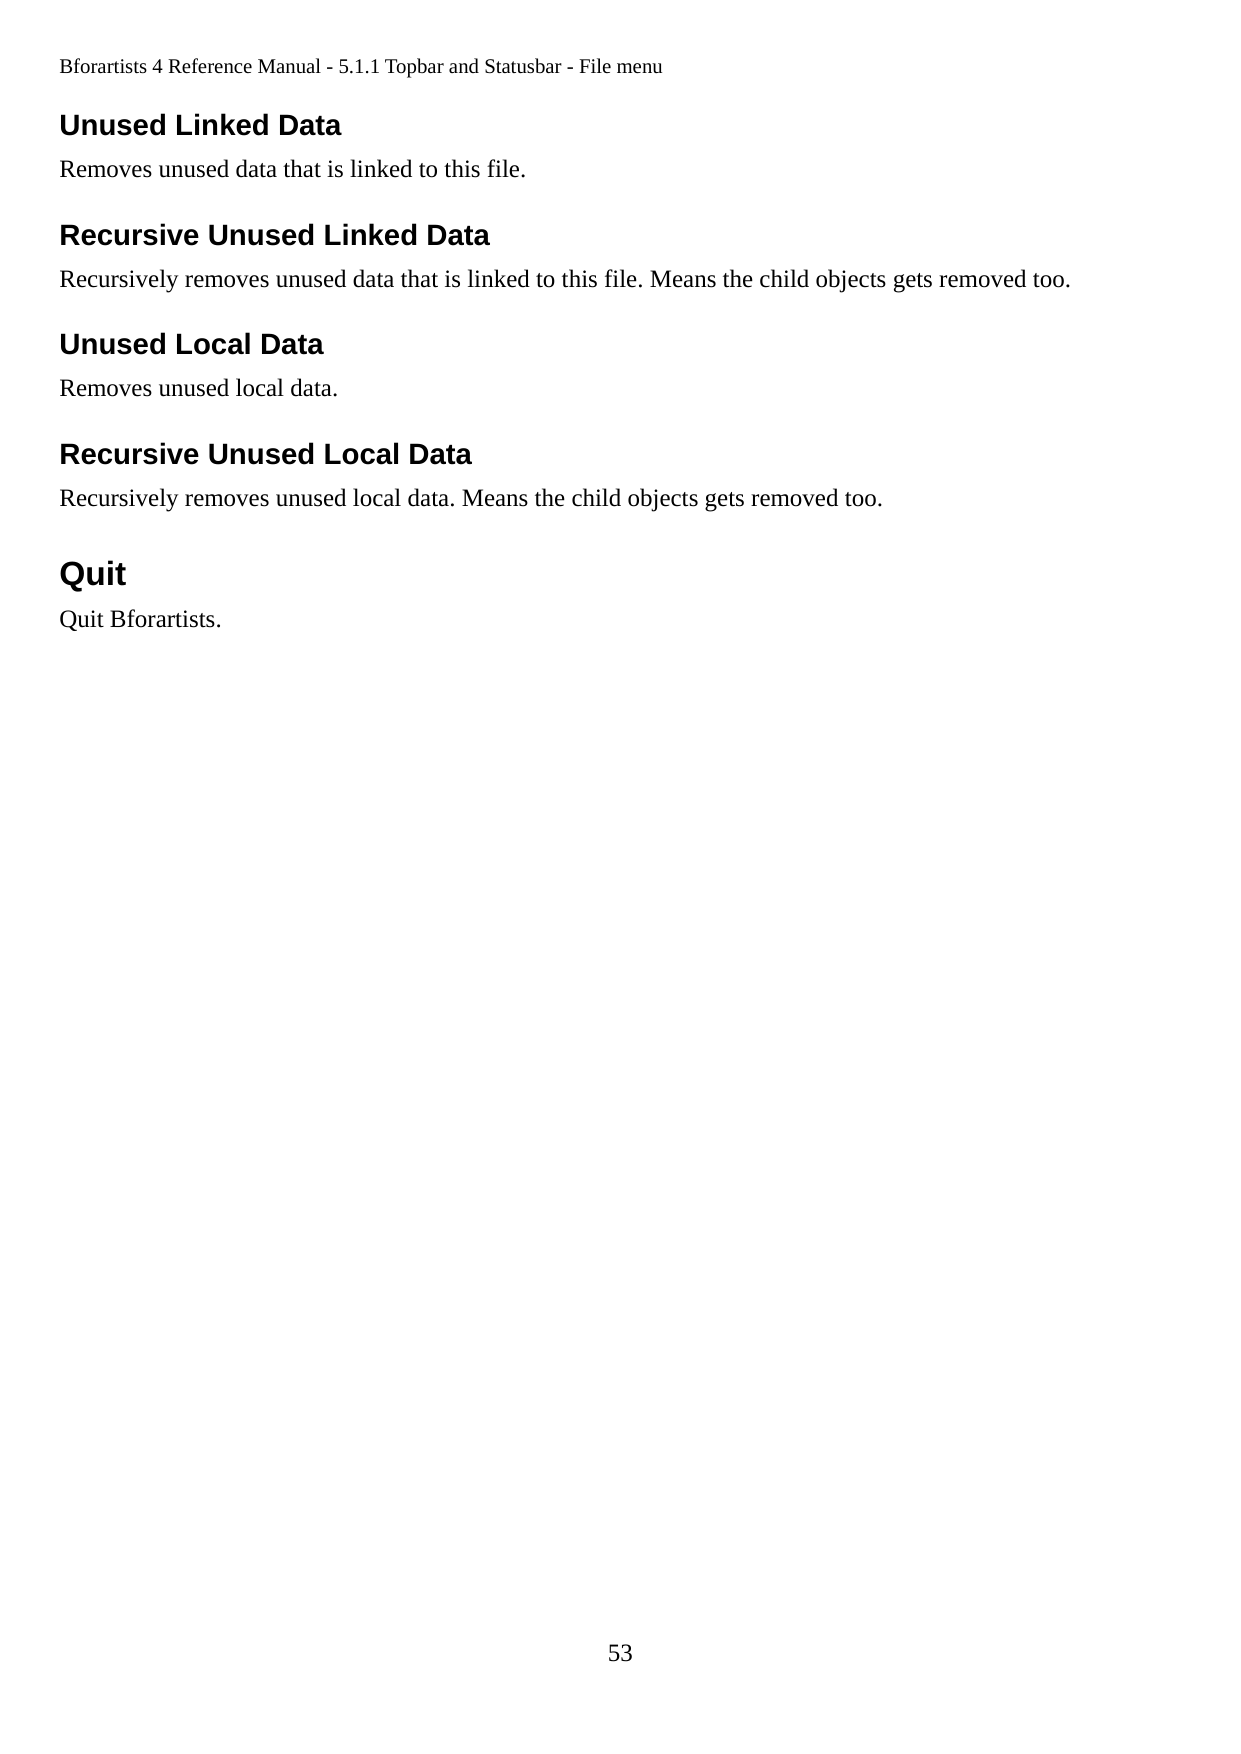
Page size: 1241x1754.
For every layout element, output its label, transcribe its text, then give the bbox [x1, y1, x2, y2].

subtitle Quit [59, 553, 1181, 592]
text Removes unused data that is linked to this file. [59, 154, 1181, 182]
text Recursively removes unused data that is linked to this file. Means the child objects gets removed too. [59, 264, 1181, 292]
text Quit Bforartists. [59, 604, 1181, 633]
subtitle Unused Linked Data [59, 107, 1181, 141]
subtitle Unused Local Data [59, 327, 1181, 361]
subtitle Recursive Unused Linked Data [59, 217, 1181, 251]
subtitle Recursive Unused Local Data [59, 437, 1181, 471]
text Removes unused local data. [59, 373, 1181, 402]
text Recursively removes unused local data. Means the child objects gets removed too. [59, 483, 1181, 512]
